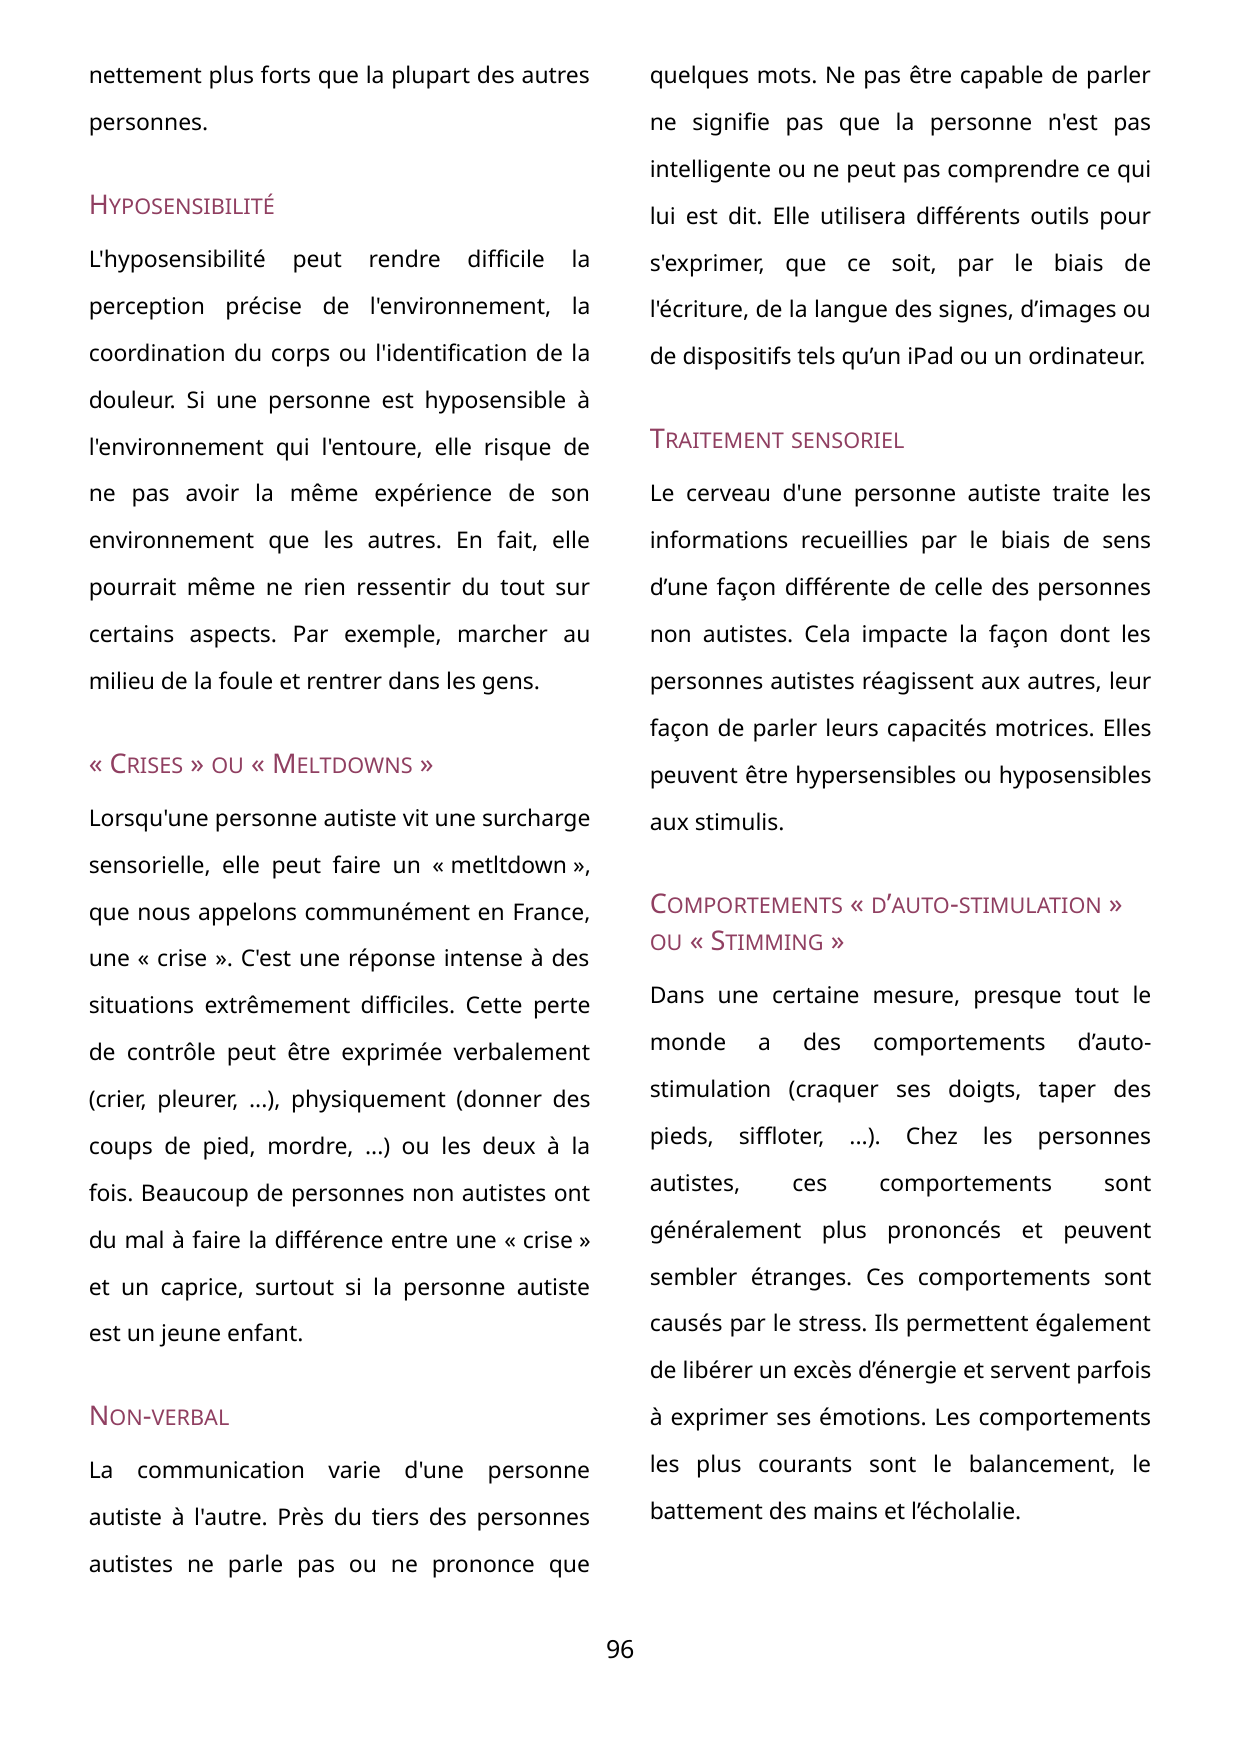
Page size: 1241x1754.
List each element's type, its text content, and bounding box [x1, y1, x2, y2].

text quelques mots. Ne pas être capable de parler ne signifie pas que la personne n'est pas intelligente ou ne peut pas comprendre ce qui lui est dit. Elle utilisera différents outils pour s'exprimer, que ce soit, par le biais de l'écriture, de la langue des signes, d’images ou de dispositifs tels qu’un iPad ou un ordinateur. [649, 59, 1152, 372]
text L'hyposensibilité peut rendre difficile la perception précise de l'environnement, la coordination du corps ou l'identification de la douleur. Si une personne est hyposensible à l'environnement qui l'entoure, elle risque de ne pas avoir la même expérience de son environnement que les autres. En fait, elle pourrait même ne rien ressentir du tout sur certains aspects. Par exemple, marcher au milieu de la foule et rentrer dans les gens. [88, 243, 591, 696]
text La communication varie d'une personne autiste à l'autre. Près du tiers des personnes autistes ne parle pas ou ne prononce que [88, 1454, 591, 1579]
subtitle Hyposensibilité [88, 185, 591, 222]
subtitle Non-verbal [88, 1397, 591, 1434]
subtitle Comportements « d’auto-stimulation » ou « Stimming » [649, 885, 1152, 958]
subtitle Traitement sensoriel [649, 420, 1152, 457]
text nettement plus forts que la plupart des autres personnes. [88, 59, 591, 137]
text Lorsqu'une personne autiste vit une surcharge sensorielle, elle peut faire un « metltdown », que nous appelons communément en France, une « crise ». C'est une réponse intense à des situations extrêmement difficiles. Cette perte de contrôle peut être exprimée verbalement (crier, pleurer, ...), physiquement (donner des coups de pied, mordre, ...) ou les deux à la fois. Beaucoup de personnes non autistes ont du mal à faire la différence entre une « crise » et un caprice, surtout si la personne autiste est un jeune enfant. [88, 802, 591, 1349]
text Dans une certaine mesure, presque tout le monde a des comportements d’auto-stimulation (craquer ses doigts, taper des pieds, siffloter, ...). Chez les personnes autistes, ces comportements sont généralement plus prononcés et peuvent sembler étranges. Ces comportements sont causés par le stress. Ils permettent également de libérer un excès d’énergie et servent parfois à exprimer ses émotions. Les comportements les plus courants sont le balancement, le battement des mains et l’écholalie. [649, 979, 1152, 1526]
text Le cerveau d'une personne autiste traite les informations recueillies par le biais de sens d’une façon différente de celle des personnes non autistes. Cela impacte la façon dont les personnes autistes réagissent aux autres, leur façon de parler leurs capacités motrices. Elles peuvent être hypersensibles ou hyposensibles aux stimulis. [649, 477, 1152, 837]
subtitle « Crises » ou « Meltdowns » [88, 744, 591, 781]
